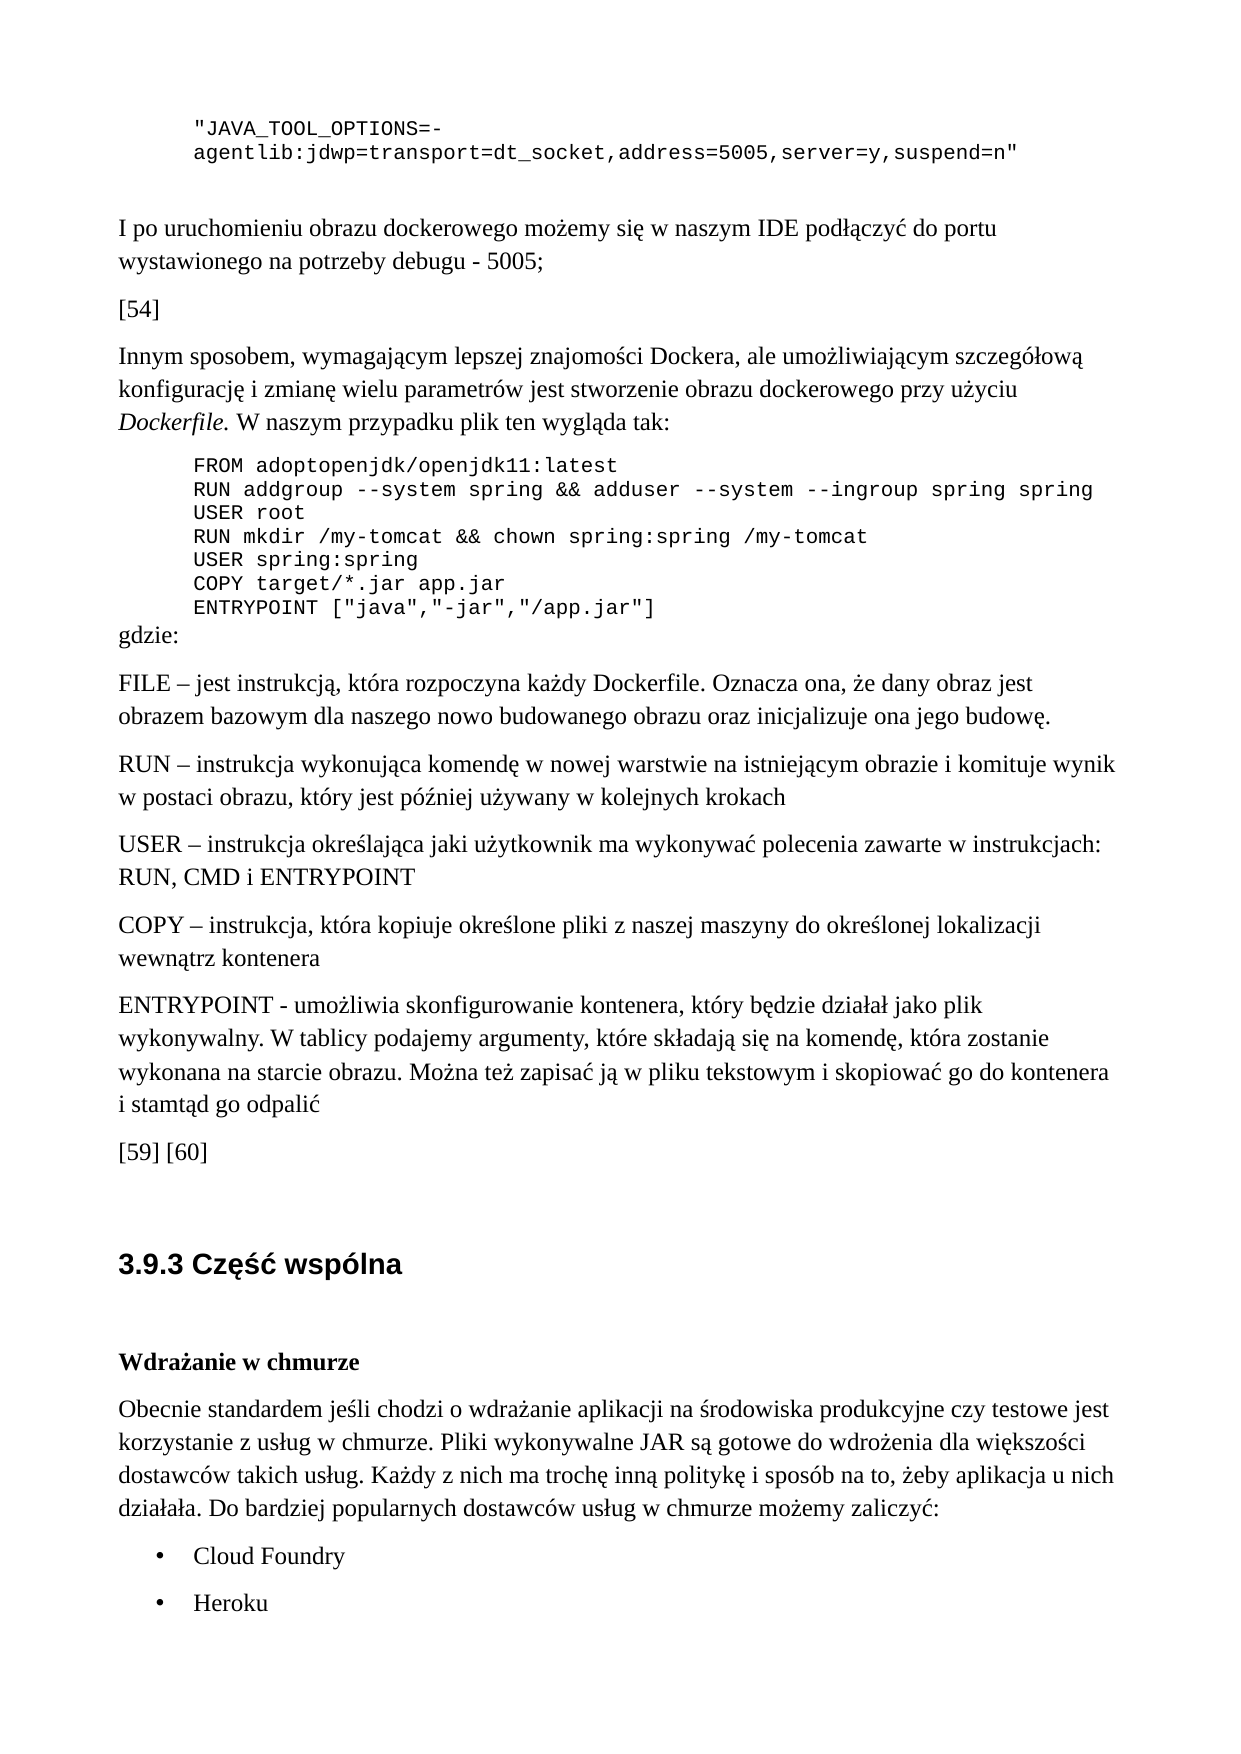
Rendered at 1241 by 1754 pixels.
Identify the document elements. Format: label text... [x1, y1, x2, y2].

text RUN – instrukcja wykonująca komendę w nowej warstwie na istniejącym obrazie i komituje wynik w postaci obrazu, który jest później używany w kolejnych krokach [118, 749, 1122, 810]
text I po uruchomieniu obrazu dockerowego możemy się w naszym IDE podłączyć do portu wystawionego na potrzeby debugu - 5005; [118, 213, 1122, 275]
text Innym sposobem, wymagającym lepszej znajomości Dockera, ale umożliwiającym szczegółową konfigurację i zmianę wielu parametrów jest stworzenie obrazu dockerowego przy użyciu Dockerfile. W naszym przypadku plik ten wygląda tak: [118, 341, 1122, 436]
subtitle 3.9.3 Część wspólna [118, 1247, 1122, 1281]
text [59] [60] [118, 1137, 1122, 1166]
list Cloud Foundry [156, 1541, 1122, 1569]
text FILE – jest instrukcją, która rozpoczyna każdy Dockerfile. Oznacza ona, że dany obraz jest obrazem bazowym dla naszego nowo budowanego obrazu oraz inicjalizuje ona jego budowę. [118, 668, 1122, 730]
text ENTRYPOINT ["java","-jar","/app.jar"] [193, 597, 1122, 620]
text USER root [193, 502, 1122, 526]
text [54] [118, 294, 1122, 322]
text Obecnie standardem jeśli chodzi o wdrażanie aplikacji na środowiska produkcyjne czy testowe jest korzystanie z usług w chmurze. Pliki wykonywalne JAR są gotowe do wdrożenia dla większości dostawców takich usług. Każdy z nich ma trochę inną politykę i sposób na to, żeby aplikacja u nich działała. Do bardziej popularnych dostawców usług w chmurze możemy zaliczyć: [118, 1394, 1122, 1522]
list Heroku [156, 1588, 1122, 1617]
text COPY – instrukcja, która kopiuje określone pliki z naszej maszyny do określonej lokalizacji wewnątrz kontenera [118, 910, 1122, 972]
text USER – instrukcja określająca jaki użytkownik ma wykonywać polecenia zawarte w instrukcjach: RUN, CMD i ENTRYPOINT [118, 829, 1122, 891]
text gdzie: [118, 620, 1122, 649]
text COPY target/*.jar app.jar [193, 573, 1122, 597]
text USER spring:spring [193, 549, 1122, 573]
text "JAVA_TOOL_OPTIONS=-agentlib:jdwp=transport=dt_socket,address=5005,server=y,suspend=n" [193, 118, 1122, 165]
text RUN addgroup --system spring && adduser --system --ingroup spring spring [193, 478, 1122, 502]
text FROM adoptopenjdk/openjdk11:latest [193, 455, 1122, 478]
text Wdrażanie w chmurze [118, 1347, 1122, 1375]
text ENTRYPOINT - umożliwia skonfigurowanie kontenera, który będzie działał jako plik wykonywalny. W tablicy podajemy argumenty, które składają się na komendę, która zostanie wykonana na starcie obrazu. Można też zapisać ją w pliku tekstowym i skopiować go do kontenera i stamtąd go odpalić [118, 991, 1122, 1118]
text RUN mkdir /my-tomcat && chown spring:spring /my-tomcat [193, 526, 1122, 549]
